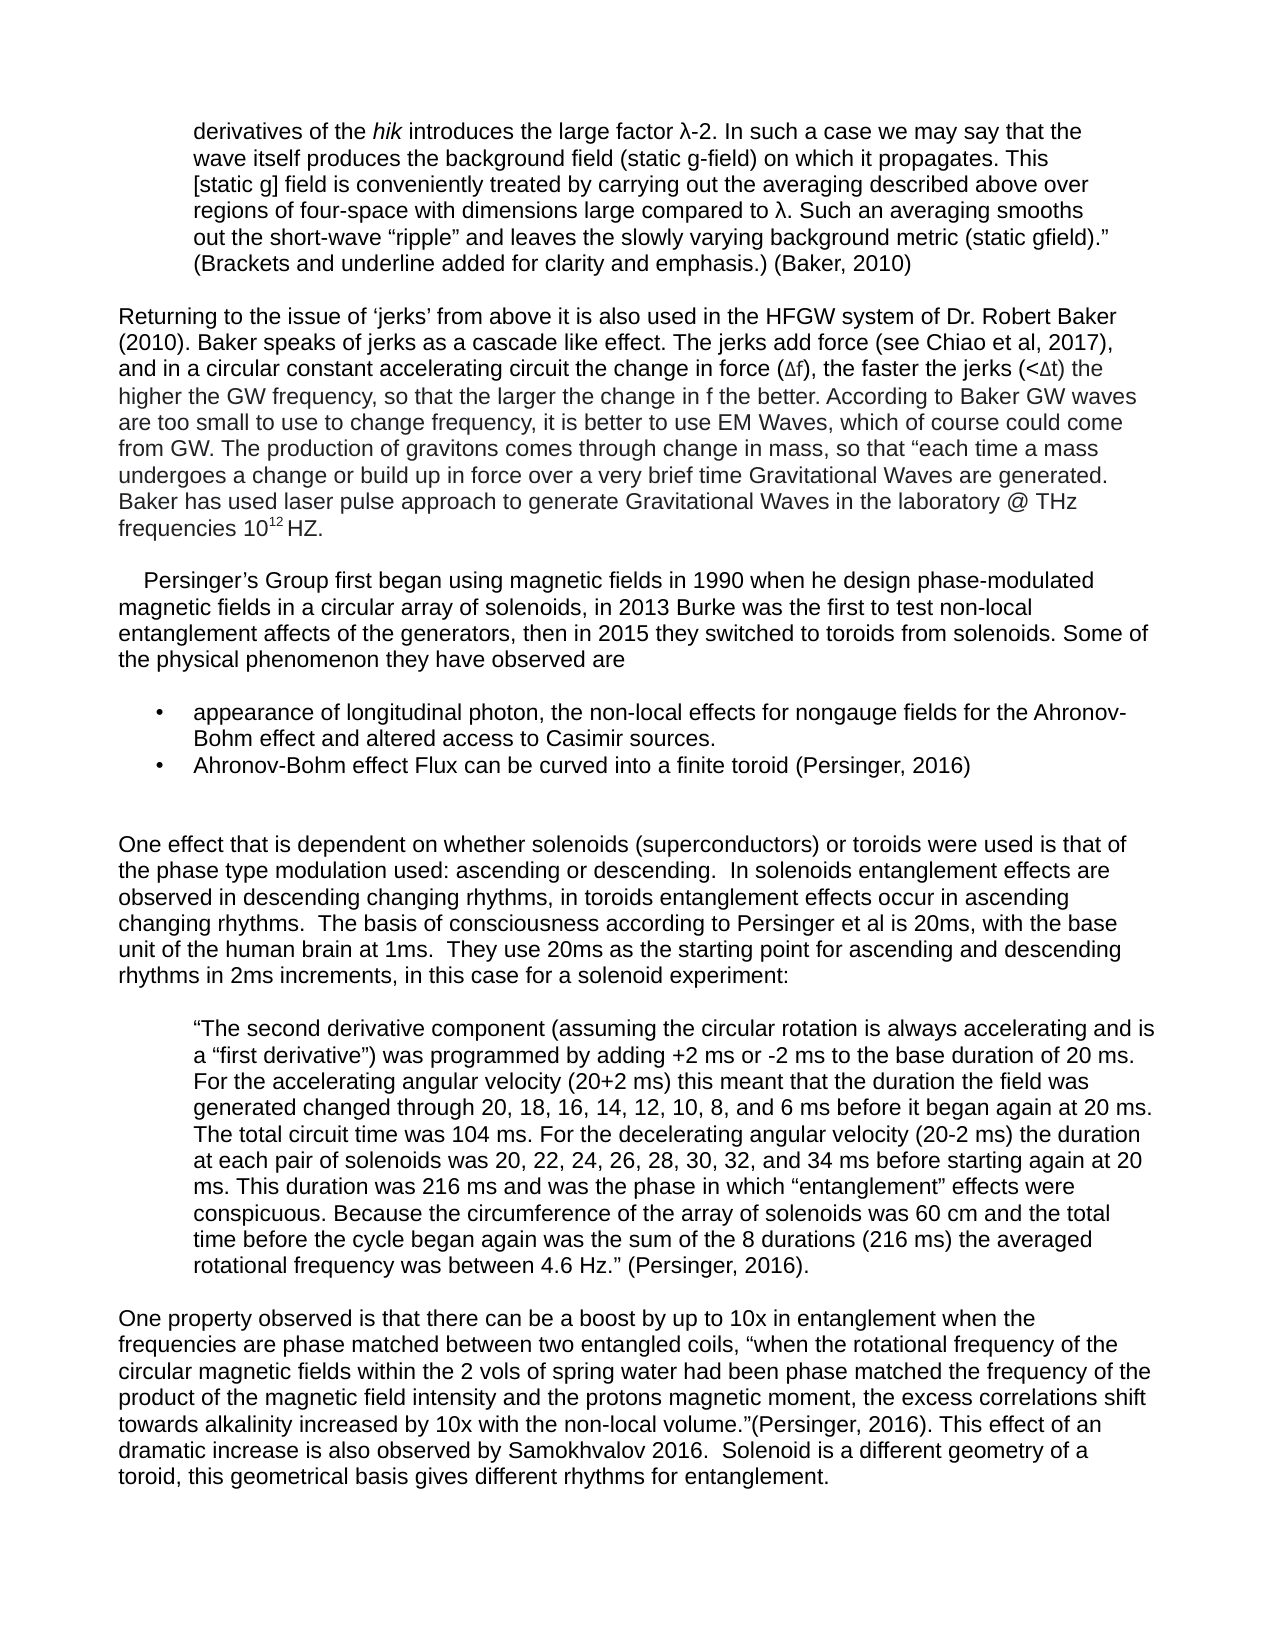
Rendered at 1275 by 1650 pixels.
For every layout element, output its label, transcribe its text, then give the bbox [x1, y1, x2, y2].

text out the short-wave “ripple” and leaves the slowly varying background metric (static gfield).” [193, 223, 1157, 250]
text derivatives of the hik introduces the large factor λ-2. In such a case we may say that the [193, 118, 1157, 144]
list appearance of longitudinal photon, the non-local effects for nongauge fields for the Ahronov-Bohm effect and altered access to Casimir sources. [156, 699, 1157, 752]
text One property observed is that there can be a boost by up to 10x in entanglement when the frequencies are phase matched between two entangled coils, “when the rotational frequency of the circular magnetic fields within the 2 vols of spring water had been phase matched the frequency of the product of the magnetic field intensity and the protons magnetic moment, the excess correlations shift towards alkalinity increased by 10x with the non-local volume.”(Persinger, 2016). This effect of an dramatic increase is also observed by Samokhvalov 2016. Solenoid is a different geometry of a toroid, this geometrical basis gives different rhythms for entanglement. [118, 1305, 1157, 1489]
text One effect that is dependent on whether solenoids (superconductors) or toroids were used is that of the phase type modulation used: ascending or descending. In solenoids entanglement effects are observed in descending changing rhythms, in toroids entanglement effects occur in ascending changing rhythms. The basis of consciousness according to Persinger et al is 20ms, with the base unit of the human brain at 1ms. They use 20ms as the starting point for ascending and descending rhythms in 2ms increments, in this case for a solenoid experiment: [118, 831, 1157, 989]
text Returning to the issue of ‘jerks’ from above it is also used in the HFGW system of Dr. Robert Baker (2010). Baker speaks of jerks as a cascade like effect. The jerks add force (see Chiao et al, 2017), and in a circular constant accelerating circuit the change in force (Δf), the faster the jerks (<Δt) the higher the GW frequency, so that the larger the change in f the better. According to Baker GW waves are too small to use to change frequency, it is better to use EM Waves, which of course could come from GW. The production of gravitons comes through change in mass, so that “each time a mass undergoes a change or build up in force over a very brief time Gravitational Waves are generated. Baker has used laser pulse approach to generate Gravitational Waves in the laboratory @ THz frequencies 1012 HZ. [118, 303, 1157, 541]
text “The second derivative component (assuming the circular rotation is always accelerating and is a “first derivative”) was programmed by adding +2 ms or -2 ms to the base duration of 20 ms. For the accelerating angular velocity (20+2 ms) this meant that the duration the field was generated changed through 20, 18, 16, 14, 12, 10, 8, and 6 ms before it began again at 20 ms. The total circuit time was 104 ms. For the decelerating angular velocity (20-2 ms) the duration at each pair of solenoids was 20, 22, 24, 26, 28, 30, 32, and 34 ms before starting again at 20 ms. This duration was 216 ms and was the phase in which “entanglement” effects were conspicuous. Because the circumference of the array of solenoids was 60 cm and the total time before the cycle began again was the sum of the 8 durations (216 ms) the averaged rotational frequency was between 4.6 Hz.” (Persinger, 2016). [193, 1015, 1157, 1279]
list Ahronov-Bohm effect Flux can be curved into a finite toroid (Persinger, 2016) [156, 752, 1157, 778]
text wave itself produces the background field (static g-field) on which it propagates. This [193, 144, 1157, 171]
text Persinger’s Group first began using magnetic fields in 1990 when he design phase-modulated magnetic fields in a circular array of solenoids, in 2013 Burke was the first to test non-local entanglement affects of the generators, then in 2015 they switched to toroids from solenoids. Some of the physical phenomenon they have observed are [118, 567, 1157, 673]
text (Brackets and underline added for clarity and emphasis.) (Baker, 2010) [193, 250, 1157, 276]
text [static g] field is conveniently treated by carrying out the averaging described above over [193, 171, 1157, 197]
text regions of four-space with dimensions large compared to λ. Such an averaging smooths [193, 197, 1157, 223]
